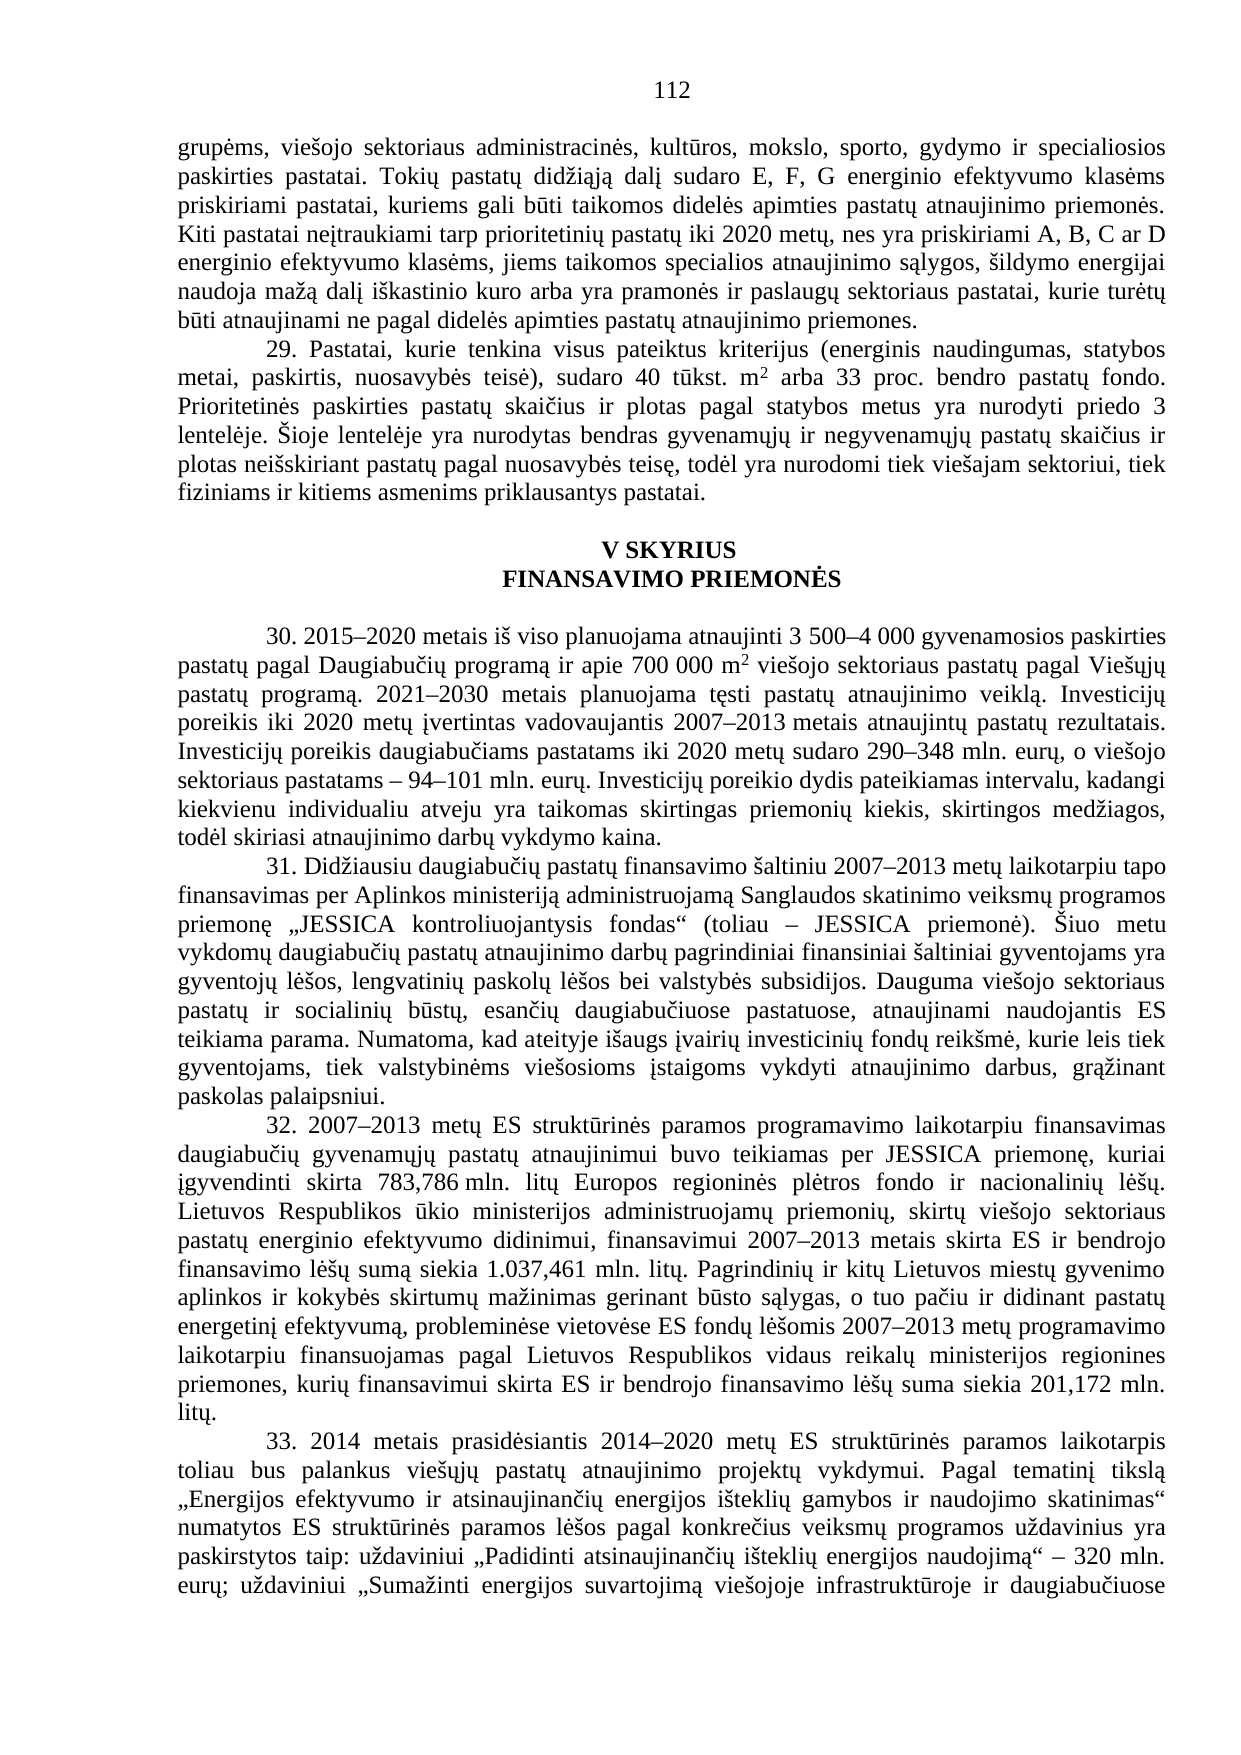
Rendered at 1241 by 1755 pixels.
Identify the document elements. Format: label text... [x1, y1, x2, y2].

text 31. Didžiausiu daugiabučių pastatų finansavimo šaltiniu 2007–2013 metų laikotarpiu tapo finansavimas per Aplinkos ministeriją administruojamą Sanglaudos skatinimo veiksmų programos priemonę „JESSICA kontroliuojantysis fondas“ (toliau – JESSICA priemonė). Šiuo metu vykdomų daugiabučių pastatų atnaujinimo darbų pagrindiniai finansiniai šaltiniai gyventojams yra gyventojų lėšos, lengvatinių paskolų lėšos bei valstybės subsidijos. Dauguma viešojo sektoriaus pastatų ir socialinių būstų, esančių daugiabučiuose pastatuose, atnaujinami naudojantis ES teikiama parama. Numatoma, kad ateityje išaugs įvairių investicinių fondų reikšmė, kurie leis tiek gyventojams, tiek valstybinėms viešosioms įstaigoms vykdyti atnaujinimo darbus, grąžinant paskolas palaipsniui. [177, 851, 1166, 1110]
text 30. 2015–2020 metais iš viso planuojama atnaujinti 3 500–4 000 gyvenamosios paskirties pastatų pagal Daugiabučių programą ir apie 700 000 m2 viešojo sektoriaus pastatų pagal Viešųjų pastatų programą. 2021–2030 metais planuojama tęsti pastatų atnaujinimo veiklą. Investicijų poreikis iki 2020 metų įvertintas vadovaujantis 2007–2013 metais atnaujintų pastatų rezultatais. Investicijų poreikis daugiabučiams pastatams iki 2020 metų sudaro 290–348 mln. eurų, o viešojo sektoriaus pastatams – 94–101 mln. eurų. Investicijų poreikio dydis pateikiamas intervalu, kadangi kiekvienu individualiu atveju yra taikomas skirtingas priemonių kiekis, skirtingos medžiagos, todėl skiriasi atnaujinimo darbų vykdymo kaina. [177, 621, 1166, 851]
text grupėms, viešojo sektoriaus administracinės, kultūros, mokslo, sporto, gydymo ir specialiosios paskirties pastatai. Tokių pastatų didžiąją dalį sudaro E, F, G energinio efektyvumo klasėms priskiriami pastatai, kuriems gali būti taikomos didelės apimties pastatų atnaujinimo priemonės. Kiti pastatai neįtraukiami tarp prioritetinių pastatų iki 2020 metų, nes yra priskiriami A, B, C ar D energinio efektyvumo klasėms, jiems taikomos specialios atnaujinimo sąlygos, šildymo energijai naudoja mažą dalį iškastinio kuro arba yra pramonės ir paslaugų sektoriaus pastatai, kurie turėtų būti atnaujinami ne pagal didelės apimties pastatų atnaujinimo priemones. [177, 132, 1166, 334]
text 32. 2007–2013 metų ES struktūrinės paramos programavimo laikotarpiu finansavimas daugiabučių gyvenamųjų pastatų atnaujinimui buvo teikiamas per JESSICA priemonę, kuriai įgyvendinti skirta 783,786 mln. litų Europos regioninės plėtros fondo ir nacionalinių lėšų. Lietuvos Respublikos ūkio ministerijos administruojamų priemonių, skirtų viešojo sektoriaus pastatų energinio efektyvumo didinimui, finansavimui 2007–2013 metais skirta ES ir bendrojo finansavimo lėšų sumą siekia 1.037,461 mln. litų. Pagrindinių ir kitų Lietuvos miestų gyvenimo aplinkos ir kokybės skirtumų mažinimas gerinant būsto sąlygas, o tuo pačiu ir didinant pastatų energetinį efektyvumą, probleminėse vietovėse ES fondų lėšomis 2007–2013 metų programavimo laikotarpiu finansuojamas pagal Lietuvos Respublikos vidaus reikalų ministerijos regionines priemones, kurių finansavimui skirta ES ir bendrojo finansavimo lėšų suma siekia 201,172 mln. litų. [177, 1110, 1166, 1426]
text 29. Pastatai, kurie tenkina visus pateiktus kriterijus (energinis naudingumas, statybos metai, paskirtis, nuosavybės teisė), sudaro 40 tūkst. m2 arba 33 proc. bendro pastatų fondo. Prioritetinės paskirties pastatų skaičius ir plotas pagal statybos metus yra nurodyti priedo 3 lentelėje. Šioje lentelėje yra nurodytas bendras gyvenamųjų ir negyvenamųjų pastatų skaičius ir plotas neišskiriant pastatų pagal nuosavybės teisę, todėl yra nurodomi tiek viešajam sektoriui, tiek fiziniams ir kitiems asmenims priklausantys pastatai. [177, 334, 1166, 506]
text V SKYRIUS [177, 535, 1166, 564]
text FINANSAVIMO PRIEMONĖS [177, 564, 1166, 592]
text 33. 2014 metais prasidėsiantis 2014–2020 metų ES struktūrinės paramos laikotarpis toliau bus palankus viešųjų pastatų atnaujinimo projektų vykdymui. Pagal tematinį tikslą „Energijos efektyvumo ir atsinaujinančių energijos išteklių gamybos ir naudojimo skatinimas“ numatytos ES struktūrinės paramos lėšos pagal konkrečius veiksmų programos uždavinius yra paskirstytos taip: uždaviniui „Padidinti atsinaujinančių išteklių energijos naudojimą“ – 320 mln. eurų; uždaviniui „Sumažinti energijos suvartojimą viešojoje infrastruktūroje ir daugiabučiuose [177, 1426, 1166, 1599]
